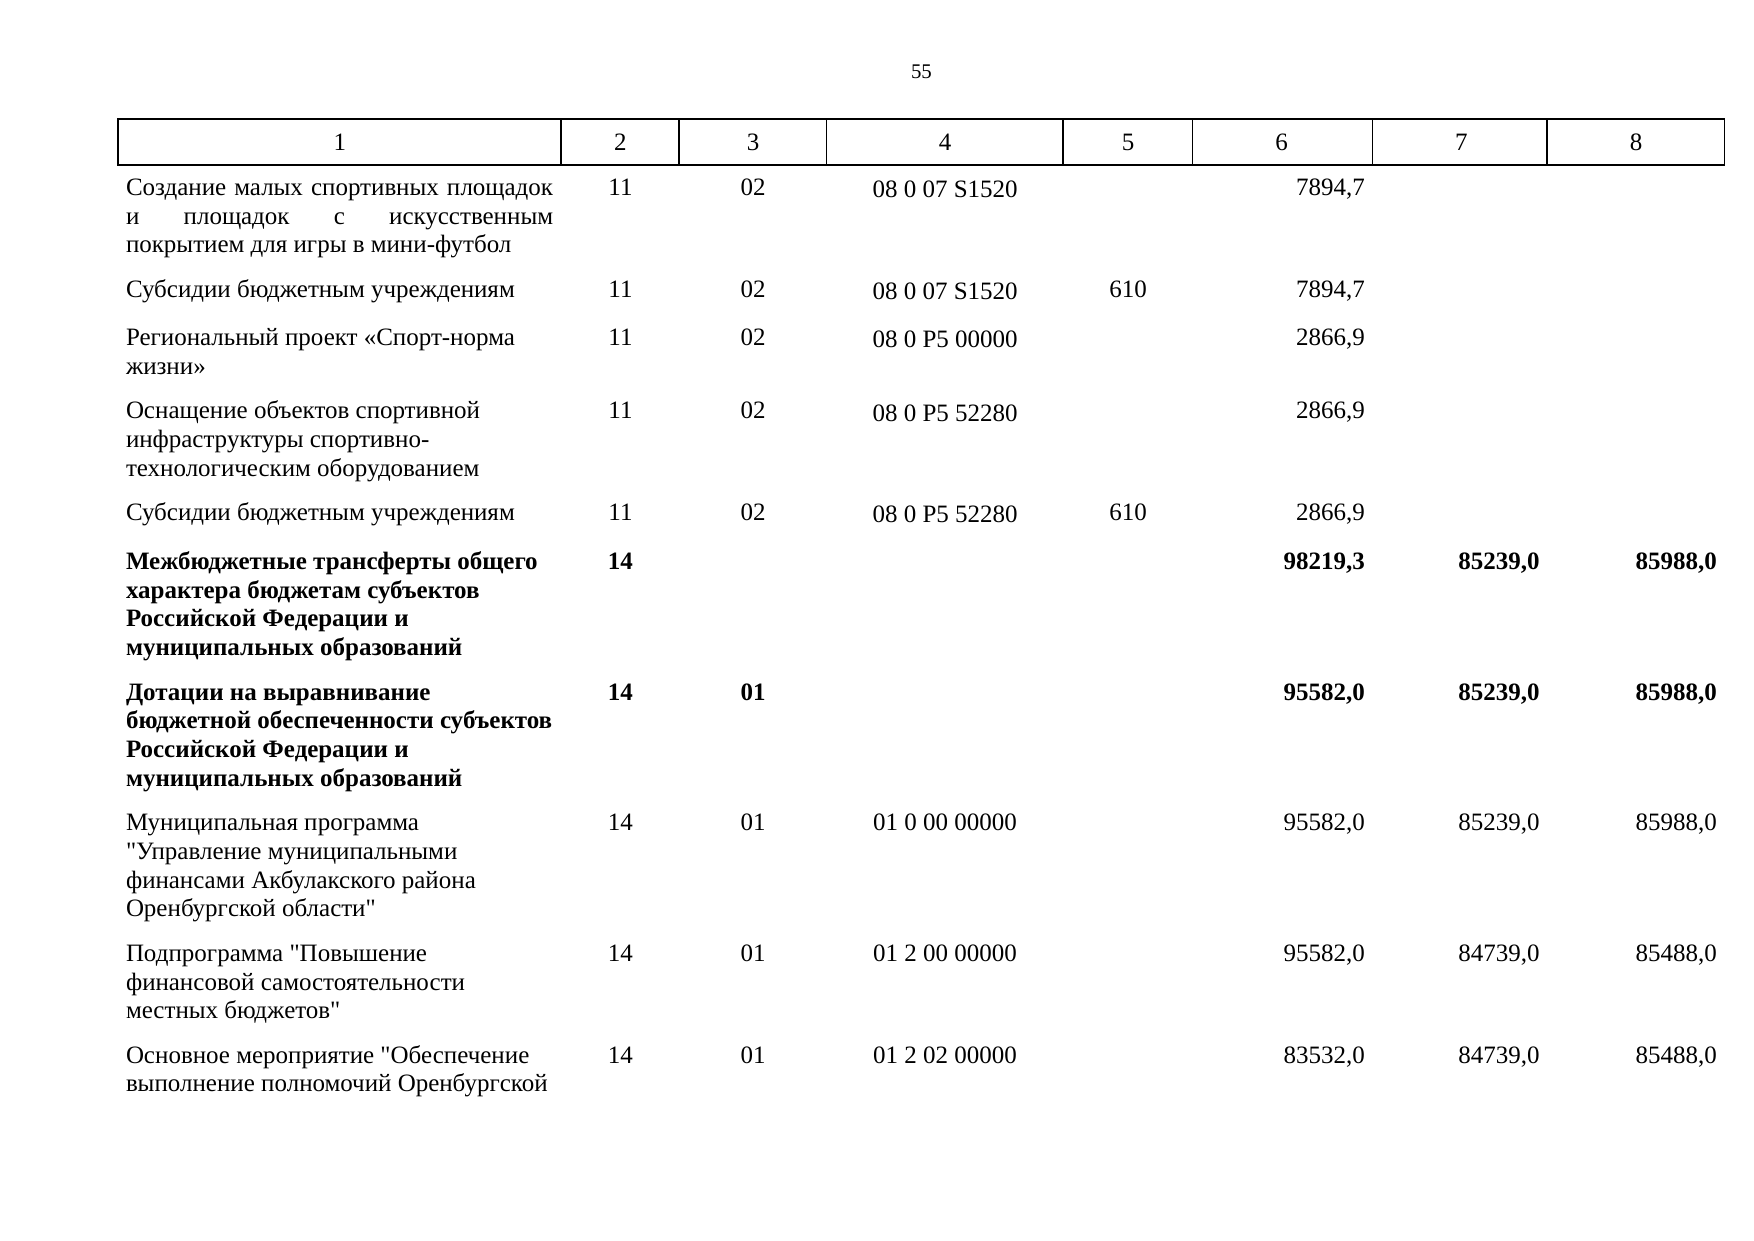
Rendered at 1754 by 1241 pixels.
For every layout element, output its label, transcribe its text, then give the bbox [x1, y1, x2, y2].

table_cell 2866,9 [1193, 490, 1372, 538]
table_cell 14 [561, 930, 679, 1032]
table_cell 610 [1063, 490, 1193, 538]
table_cell 02 [679, 266, 827, 314]
table_cell 11 [561, 166, 679, 266]
table_cell [1372, 315, 1547, 388]
table_cell Дотации на выравнивание бюджетной обеспеченности субъектов Российской Федерации и муниципальных образований [118, 669, 561, 799]
table_cell 85488,0 [1547, 1032, 1724, 1105]
table_cell 11 [561, 490, 679, 538]
table_cell [1547, 388, 1724, 489]
table_header 2 [569, 128, 671, 156]
table_cell 14 [561, 538, 679, 669]
table_cell Подпрограмма "Повышение финансовой самостоятельности местных бюджетов" [118, 930, 561, 1032]
table_cell [1063, 1032, 1193, 1105]
table_cell 7894,7 [1193, 266, 1372, 314]
table_cell 14 [561, 669, 679, 799]
table_header [1373, 120, 1546, 164]
table_header 3 [687, 128, 819, 156]
table_header [562, 120, 678, 164]
table_cell [1063, 166, 1193, 266]
table_cell 08 0 07 S1520 [827, 266, 1063, 314]
table_cell 01 [679, 930, 827, 1032]
table_cell 11 [561, 315, 679, 388]
table_cell [1547, 490, 1724, 538]
table_header [1548, 120, 1724, 164]
table_cell [1547, 315, 1724, 388]
table_cell 95582,0 [1193, 930, 1372, 1032]
table_cell 85239,0 [1372, 538, 1547, 669]
table_header [119, 120, 560, 164]
table_header [827, 120, 1062, 164]
table_cell Создание малых спортивных площадок и площадок с искусственным покрытием для игры в мини-футбол [118, 166, 561, 266]
table_cell 84739,0 [1372, 1032, 1547, 1105]
table_cell [1547, 166, 1724, 266]
table_header 6 [1201, 128, 1362, 156]
table_cell 98219,3 [1193, 538, 1372, 669]
table_cell 14 [561, 799, 679, 930]
table_cell [1063, 315, 1193, 388]
table_cell 01 0 00 00000 [827, 799, 1063, 930]
table_cell 14 [561, 1032, 679, 1105]
table_cell [1372, 388, 1547, 489]
table_cell 02 [679, 388, 827, 489]
table_cell 85488,0 [1547, 930, 1724, 1032]
table_cell [827, 669, 1063, 799]
table_header 7 [1380, 128, 1542, 156]
table_header 8 [1555, 128, 1716, 156]
table_cell [1547, 266, 1724, 314]
table_header 5 [1071, 128, 1185, 156]
table_cell Оснащение объектов спортивной инфраструктуры спортивно-технологическим оборудованием [118, 388, 561, 489]
table_cell 2866,9 [1193, 388, 1372, 489]
table_cell 7894,7 [1193, 166, 1372, 266]
table_cell 02 [679, 315, 827, 388]
table_cell 01 [679, 1032, 827, 1105]
table_cell [1372, 490, 1547, 538]
table_cell Субсидии бюджетным учреждениям [118, 490, 561, 538]
table_cell 02 [679, 490, 827, 538]
table_cell 84739,0 [1372, 930, 1547, 1032]
table_cell [1372, 266, 1547, 314]
table_cell [827, 538, 1063, 669]
table_cell 08 0 Р5 00000 [827, 315, 1063, 388]
table_header 4 [835, 128, 1055, 156]
table_cell 08 0 Р5 52280 [827, 388, 1063, 489]
table_cell [1063, 538, 1193, 669]
table_cell 01 2 00 00000 [827, 930, 1063, 1032]
table_cell Основное мероприятие "Обеспечение выполнение полномочий Оренбургской [118, 1032, 561, 1105]
table_cell Субсидии бюджетным учреждениям [118, 266, 561, 314]
table_cell [1372, 166, 1547, 266]
table_cell [1063, 799, 1193, 930]
table_header [1193, 120, 1372, 164]
table_cell 11 [561, 388, 679, 489]
table_header [1064, 120, 1192, 164]
table_cell 01 [679, 669, 827, 799]
table_cell [1063, 669, 1193, 799]
table_cell [1063, 388, 1193, 489]
table_cell Региональный проект «Спорт-норма жизни» [118, 315, 561, 388]
table_cell 95582,0 [1193, 669, 1372, 799]
table_cell 85988,0 [1547, 538, 1724, 669]
table_cell 85988,0 [1547, 799, 1724, 930]
table_cell 83532,0 [1193, 1032, 1372, 1105]
table_cell 610 [1063, 266, 1193, 314]
table_cell 08 0 07 S1520 [827, 166, 1063, 266]
table_cell 01 2 02 00000 [827, 1032, 1063, 1105]
table_cell 02 [679, 166, 827, 266]
table_cell [679, 538, 827, 669]
table_cell Муниципальная программа "Управление муниципальными финансами Акбулакского района Оренбургской области" [118, 799, 561, 930]
table_cell 85239,0 [1372, 799, 1547, 930]
table_cell 85988,0 [1547, 669, 1724, 799]
table_cell 08 0 Р5 52280 [827, 490, 1063, 538]
table_cell 95582,0 [1193, 799, 1372, 930]
table_cell 2866,9 [1193, 315, 1372, 388]
table_cell Межбюджетные трансферты общего характера бюджетам субъектов Российской Федерации и муниципальных образований [118, 538, 561, 669]
table_header 1 [126, 128, 553, 156]
table_cell 85239,0 [1372, 669, 1547, 799]
table_cell 01 [679, 799, 827, 930]
table_cell 11 [561, 266, 679, 314]
table_header [680, 120, 826, 164]
table_cell [1063, 930, 1193, 1032]
